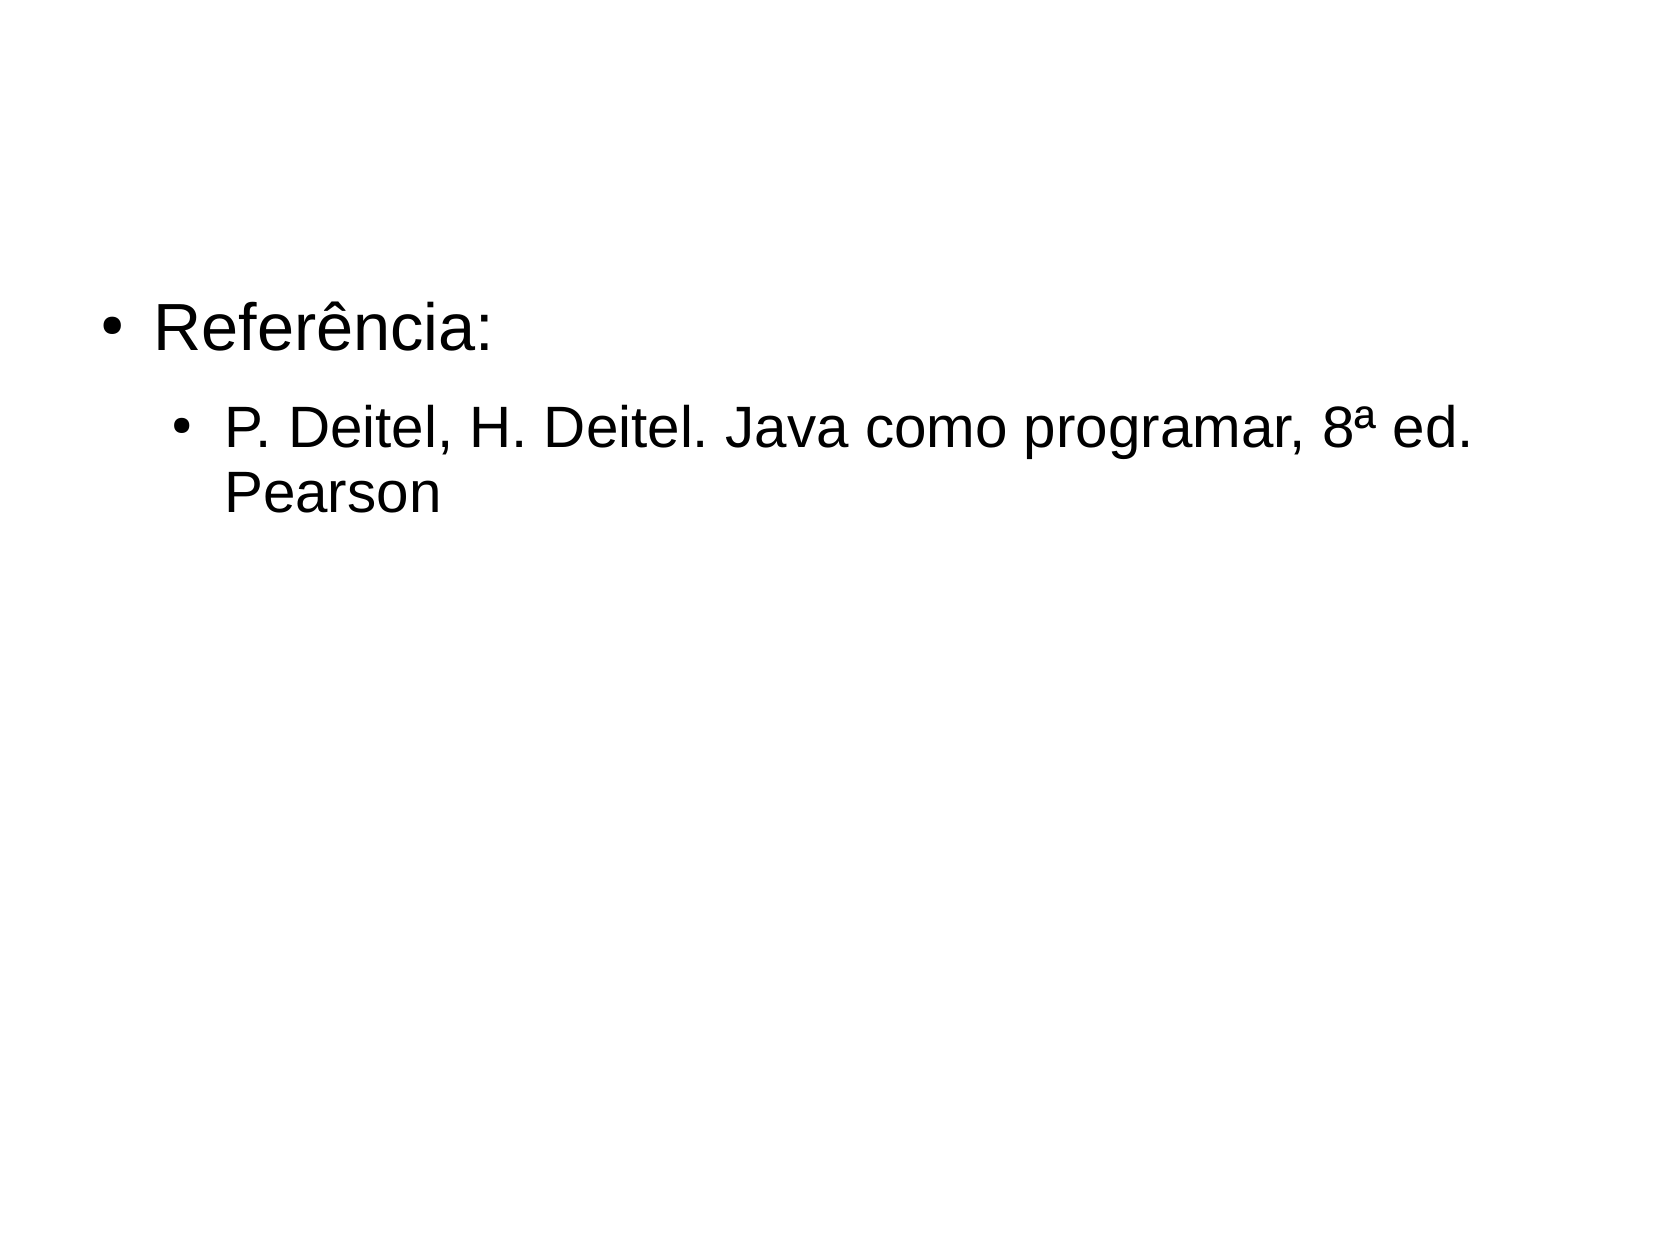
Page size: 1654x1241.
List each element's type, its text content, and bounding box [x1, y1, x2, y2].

list Referência: P. Deitel, H. Deitel. Java como programar, 8ª ed. Pearson [82, 290, 1571, 1010]
